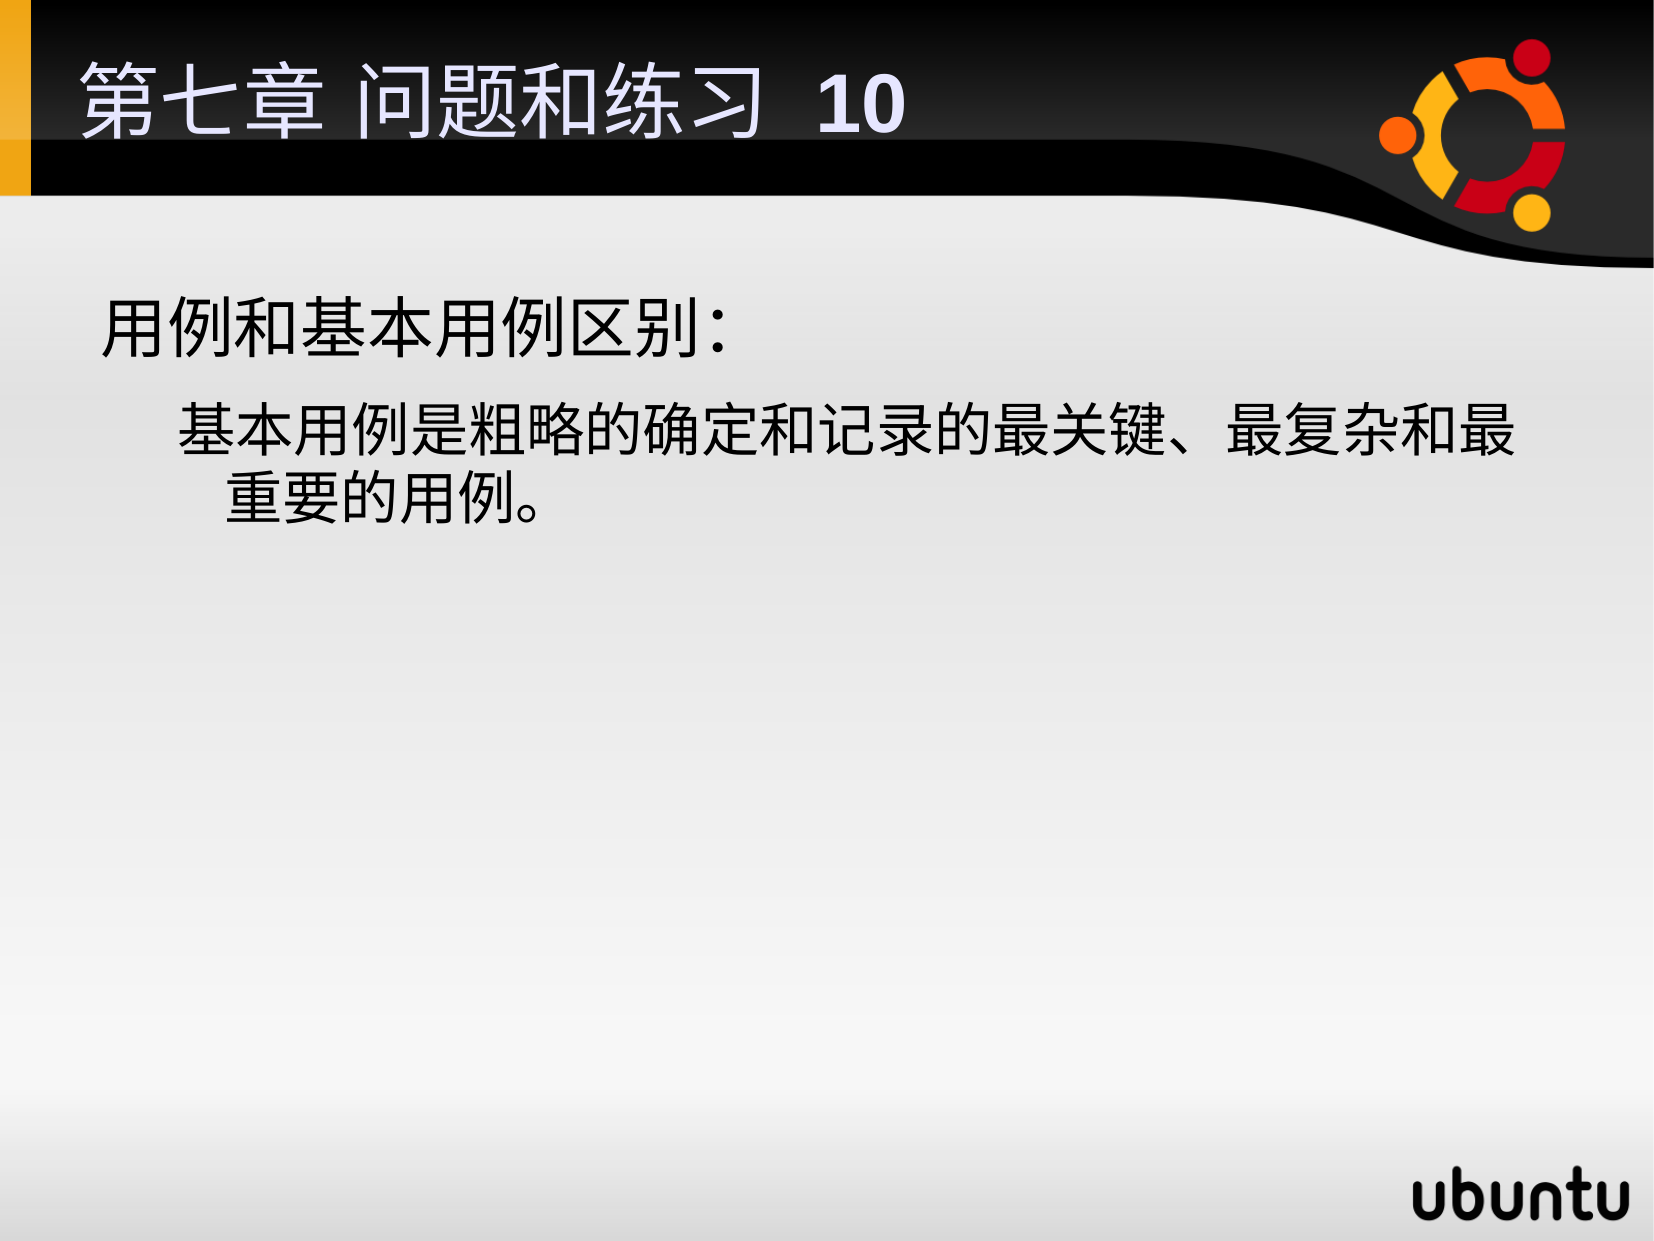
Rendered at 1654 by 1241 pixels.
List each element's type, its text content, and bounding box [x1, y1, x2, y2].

title 第七章 问题和练习 10 [76, 7, 1565, 200]
picture [0, 0, 1654, 1241]
list 用例和基本用例区别： 基本用例是粗略的确定和记录的最关键、最复杂和最重要的用例。 [82, 290, 1571, 1094]
